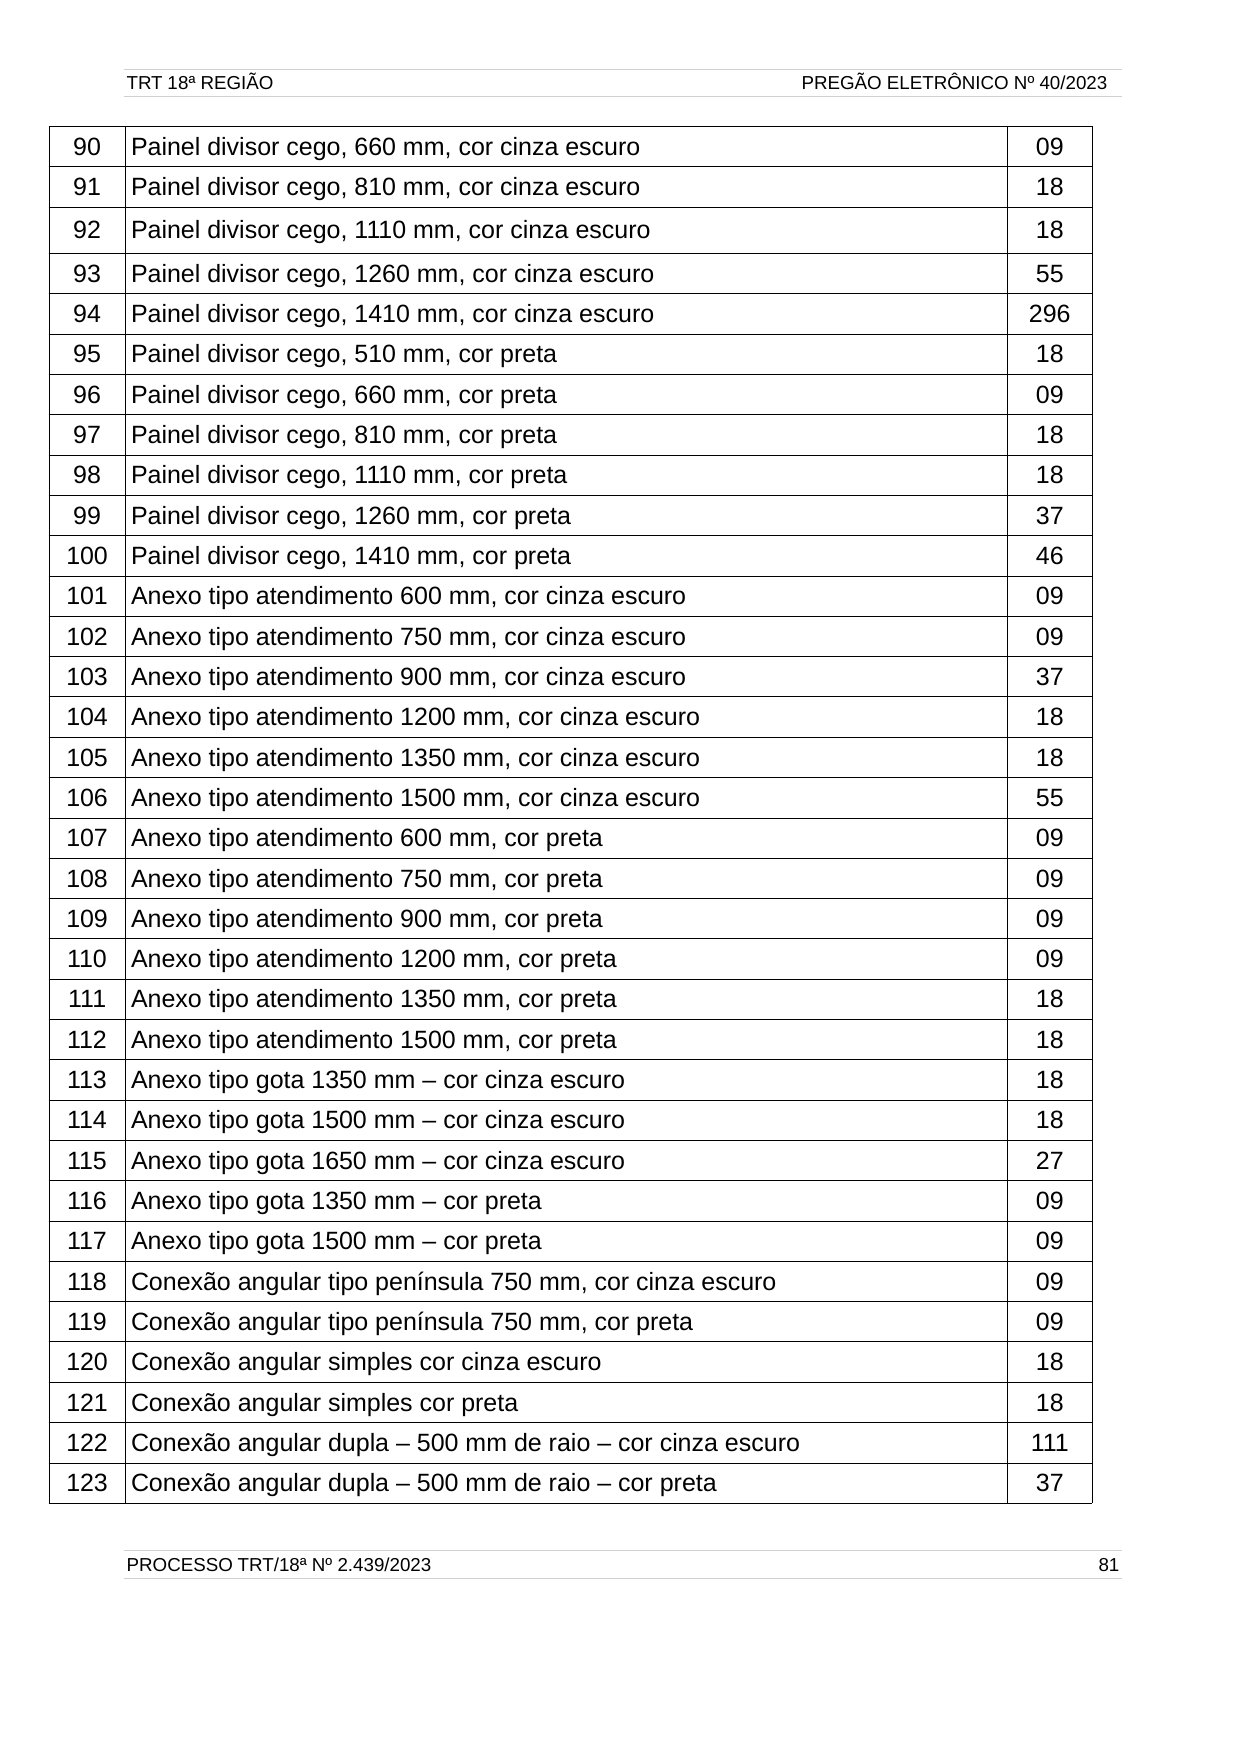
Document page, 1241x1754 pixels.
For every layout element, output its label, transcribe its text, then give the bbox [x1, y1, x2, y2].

table_cell 114 [50, 1101, 125, 1140]
table_cell 18 [1008, 1342, 1092, 1382]
table_cell Anexo tipo atendimento 1200 mm, cor preta [126, 939, 1007, 979]
table_cell 55 [1008, 778, 1092, 817]
table_cell 46 [1008, 536, 1092, 576]
table_cell 296 [1008, 294, 1092, 334]
table_cell 09 [1008, 375, 1092, 414]
table_cell 27 [1008, 1141, 1092, 1180]
table_cell Anexo tipo gota 1350 mm – cor preta [126, 1181, 1007, 1221]
table_cell Anexo tipo atendimento 750 mm, cor cinza escuro [126, 617, 1007, 656]
table_cell Painel divisor cego, 1110 mm, cor preta [126, 456, 1007, 495]
table_cell 18 [1008, 208, 1092, 253]
table_cell Painel divisor cego, 1410 mm, cor cinza escuro [126, 294, 1007, 334]
table_cell 18 [1008, 980, 1092, 1019]
table_cell Anexo tipo atendimento 750 mm, cor preta [126, 859, 1007, 898]
table_cell 98 [50, 456, 125, 495]
table_cell 92 [50, 208, 125, 253]
table_cell 117 [50, 1222, 125, 1261]
table_cell 122 [50, 1423, 125, 1462]
table_cell 109 [50, 899, 125, 938]
table_cell 09 [1008, 859, 1092, 898]
table_cell Conexão angular dupla – 500 mm de raio – cor preta [126, 1464, 1007, 1503]
table_cell 93 [50, 254, 125, 293]
table_cell Painel divisor cego, 810 mm, cor cinza escuro [126, 167, 1007, 207]
table_cell Anexo tipo gota 1650 mm – cor cinza escuro [126, 1141, 1007, 1180]
table_cell 95 [50, 335, 125, 374]
table_cell 37 [1008, 657, 1092, 696]
table_cell 100 [50, 536, 125, 576]
table_cell 18 [1008, 1020, 1092, 1059]
table_cell 18 [1008, 1383, 1092, 1422]
table_cell 09 [1008, 1222, 1092, 1261]
table_cell Painel divisor cego, 1260 mm, cor cinza escuro [126, 254, 1007, 293]
table_cell 115 [50, 1141, 125, 1180]
table_cell 123 [50, 1464, 125, 1503]
table_cell 18 [1008, 1101, 1092, 1140]
table_cell Anexo tipo atendimento 1500 mm, cor cinza escuro [126, 778, 1007, 817]
table_cell 09 [1008, 1302, 1092, 1341]
table_cell 97 [50, 415, 125, 454]
table_cell 18 [1008, 167, 1092, 207]
table_cell 18 [1008, 697, 1092, 737]
table_cell Painel divisor cego, 810 mm, cor preta [126, 415, 1007, 454]
table_cell 90 [50, 127, 125, 166]
table_cell 119 [50, 1302, 125, 1341]
table_cell 111 [50, 980, 125, 1019]
table_cell Conexão angular dupla – 500 mm de raio – cor cinza escuro [126, 1423, 1007, 1462]
table_cell Painel divisor cego, 660 mm, cor preta [126, 375, 1007, 414]
table_cell 102 [50, 617, 125, 656]
table_cell Painel divisor cego, 510 mm, cor preta [126, 335, 1007, 374]
table_cell 110 [50, 939, 125, 979]
table_cell 112 [50, 1020, 125, 1059]
table_cell 116 [50, 1181, 125, 1221]
table_cell 18 [1008, 335, 1092, 374]
table_cell 107 [50, 819, 125, 858]
table_cell 09 [1008, 939, 1092, 979]
table_cell 18 [1008, 738, 1092, 777]
table_cell 99 [50, 496, 125, 535]
table_cell Anexo tipo atendimento 900 mm, cor cinza escuro [126, 657, 1007, 696]
table_cell 101 [50, 577, 125, 616]
table_cell 91 [50, 167, 125, 207]
table_cell 09 [1008, 127, 1092, 166]
table_cell Conexão angular simples cor cinza escuro [126, 1342, 1007, 1382]
table_cell 105 [50, 738, 125, 777]
table_cell 55 [1008, 254, 1092, 293]
table_cell 106 [50, 778, 125, 817]
table_cell 09 [1008, 819, 1092, 858]
table_cell 121 [50, 1383, 125, 1422]
table_cell 108 [50, 859, 125, 898]
table_cell 09 [1008, 1262, 1092, 1301]
table_cell Painel divisor cego, 1110 mm, cor cinza escuro [126, 208, 1007, 253]
table_cell Conexão angular tipo península 750 mm, cor preta [126, 1302, 1007, 1341]
table_cell 18 [1008, 1060, 1092, 1099]
table_cell Anexo tipo atendimento 1350 mm, cor cinza escuro [126, 738, 1007, 777]
table_cell 09 [1008, 577, 1092, 616]
table_cell Anexo tipo atendimento 1200 mm, cor cinza escuro [126, 697, 1007, 737]
table_cell 18 [1008, 415, 1092, 454]
table_cell 09 [1008, 899, 1092, 938]
table_cell Painel divisor cego, 1410 mm, cor preta [126, 536, 1007, 576]
table_cell 37 [1008, 1464, 1092, 1503]
table_cell Painel divisor cego, 660 mm, cor cinza escuro [126, 127, 1007, 166]
table_cell Anexo tipo gota 1500 mm – cor cinza escuro [126, 1101, 1007, 1140]
table_cell Painel divisor cego, 1260 mm, cor preta [126, 496, 1007, 535]
table_cell Anexo tipo atendimento 1500 mm, cor preta [126, 1020, 1007, 1059]
table_cell Anexo tipo atendimento 600 mm, cor cinza escuro [126, 577, 1007, 616]
table_cell 120 [50, 1342, 125, 1382]
table_cell 94 [50, 294, 125, 334]
table_cell 37 [1008, 496, 1092, 535]
table_cell Conexão angular tipo península 750 mm, cor cinza escuro [126, 1262, 1007, 1301]
table_cell 09 [1008, 1181, 1092, 1221]
table_cell 18 [1008, 456, 1092, 495]
table_cell 104 [50, 697, 125, 737]
table_cell 103 [50, 657, 125, 696]
table_cell 09 [1008, 617, 1092, 656]
table_cell 111 [1008, 1423, 1092, 1462]
table_cell Anexo tipo gota 1350 mm – cor cinza escuro [126, 1060, 1007, 1099]
table_cell Anexo tipo atendimento 1350 mm, cor preta [126, 980, 1007, 1019]
table_cell Anexo tipo atendimento 600 mm, cor preta [126, 819, 1007, 858]
table_cell Conexão angular simples cor preta [126, 1383, 1007, 1422]
table_cell 118 [50, 1262, 125, 1301]
table_cell 96 [50, 375, 125, 414]
table_cell Anexo tipo atendimento 900 mm, cor preta [126, 899, 1007, 938]
table_cell Anexo tipo gota 1500 mm – cor preta [126, 1222, 1007, 1261]
table_cell 113 [50, 1060, 125, 1099]
